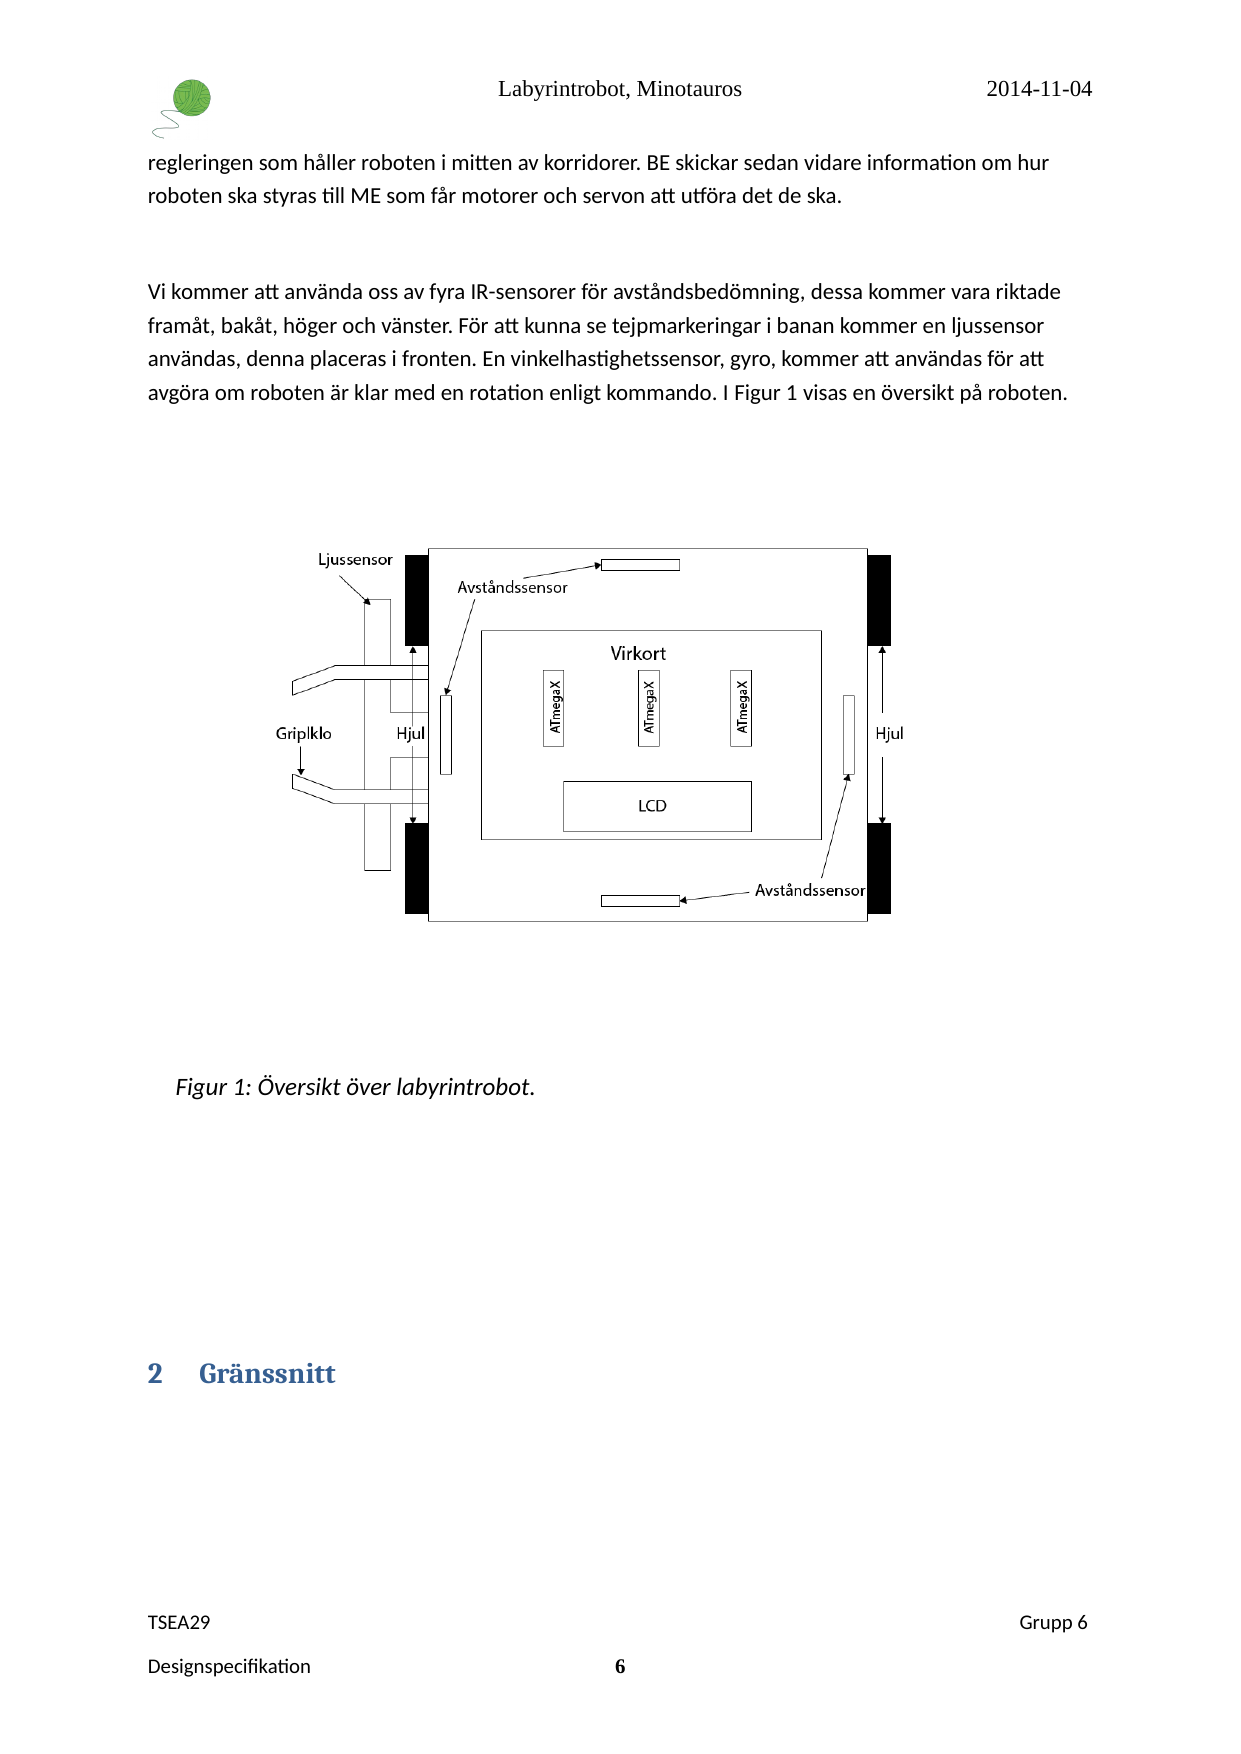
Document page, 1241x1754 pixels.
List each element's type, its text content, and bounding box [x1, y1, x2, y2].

text Figur 1: Översikt över labyrintrobot. [175, 1069, 1121, 1101]
picture [175, 478, 1121, 1069]
subtitle Gränssnitt [148, 1357, 1093, 1391]
picture [150, 76, 214, 141]
text regleringen som håller roboten i mitten av korridorer. BE skickar sedan vidare information om hur roboten ska styras till ME som får motorer och servon att utföra det de ska. [148, 148, 1093, 209]
text Vi kommer att använda oss av fyra IR-sensorer för avståndsbedömning, dessa kommer vara riktade framåt, bakåt, höger och vänster. För att kunna se tejpmarkeringar i banan kommer en ljussensor användas, denna placeras i fronten. En vinkelhastighetssensor, gyro, kommer att användas för att avgöra om roboten är klar med en rotation enligt kommando. I Figur 1 visas en översikt på roboten. [148, 277, 1093, 406]
